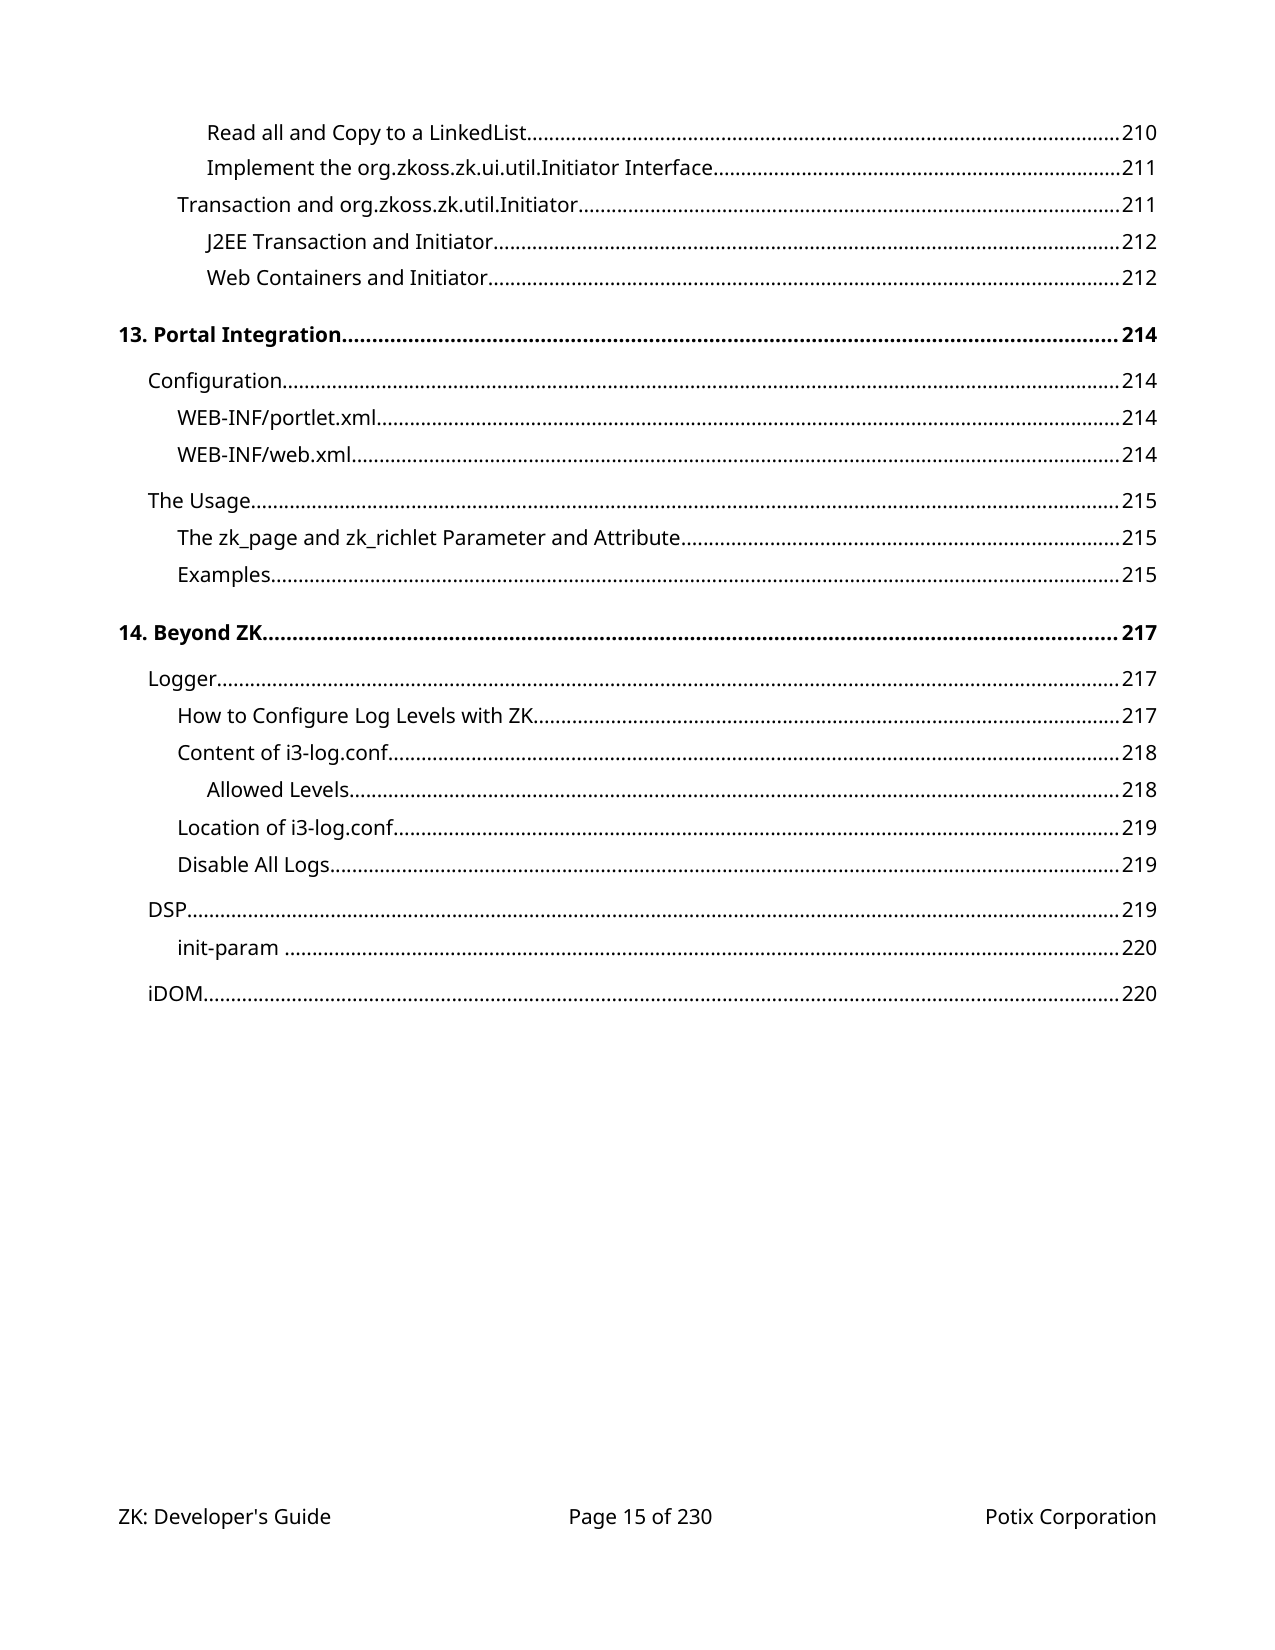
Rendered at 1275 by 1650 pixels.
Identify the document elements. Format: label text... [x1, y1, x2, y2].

text 14. Beyond ZK 217 [118, 618, 1157, 647]
text DSP 219 [148, 896, 1157, 924]
text Implement the org.zkoss.zk.ui.util.Initiator Interface 211 [207, 153, 1157, 182]
text How to Configure Log Levels with ZK 217 [177, 701, 1157, 729]
text J2EE Transaction and Initiator 212 [207, 227, 1157, 256]
text Location of i3-log.conf 219 [177, 813, 1157, 841]
text iDOM 220 [148, 979, 1157, 1007]
text Configuration 214 [148, 366, 1157, 394]
text WEB-INF/web.xml 214 [177, 441, 1157, 469]
text WEB-INF/portlet.xml 214 [177, 403, 1157, 432]
text The Usage 215 [148, 486, 1157, 515]
text Disable All Logs 219 [177, 850, 1157, 878]
text Allowed Levels 218 [207, 776, 1157, 804]
text Transaction and org.zkoss.zk.util.Initiator 211 [177, 190, 1157, 219]
text 13. Portal Integration 214 [118, 320, 1157, 349]
text init-param 220 [177, 933, 1157, 961]
text The zk_page and zk_richlet Parameter and Attribute 215 [177, 523, 1157, 552]
text Logger 217 [148, 664, 1157, 692]
text Examples 215 [177, 561, 1157, 589]
text Web Containers and Initiator 212 [207, 263, 1157, 291]
text Read all and Copy to a LinkedList 210 [207, 118, 1157, 146]
text Content of i3-log.conf 218 [177, 738, 1157, 767]
